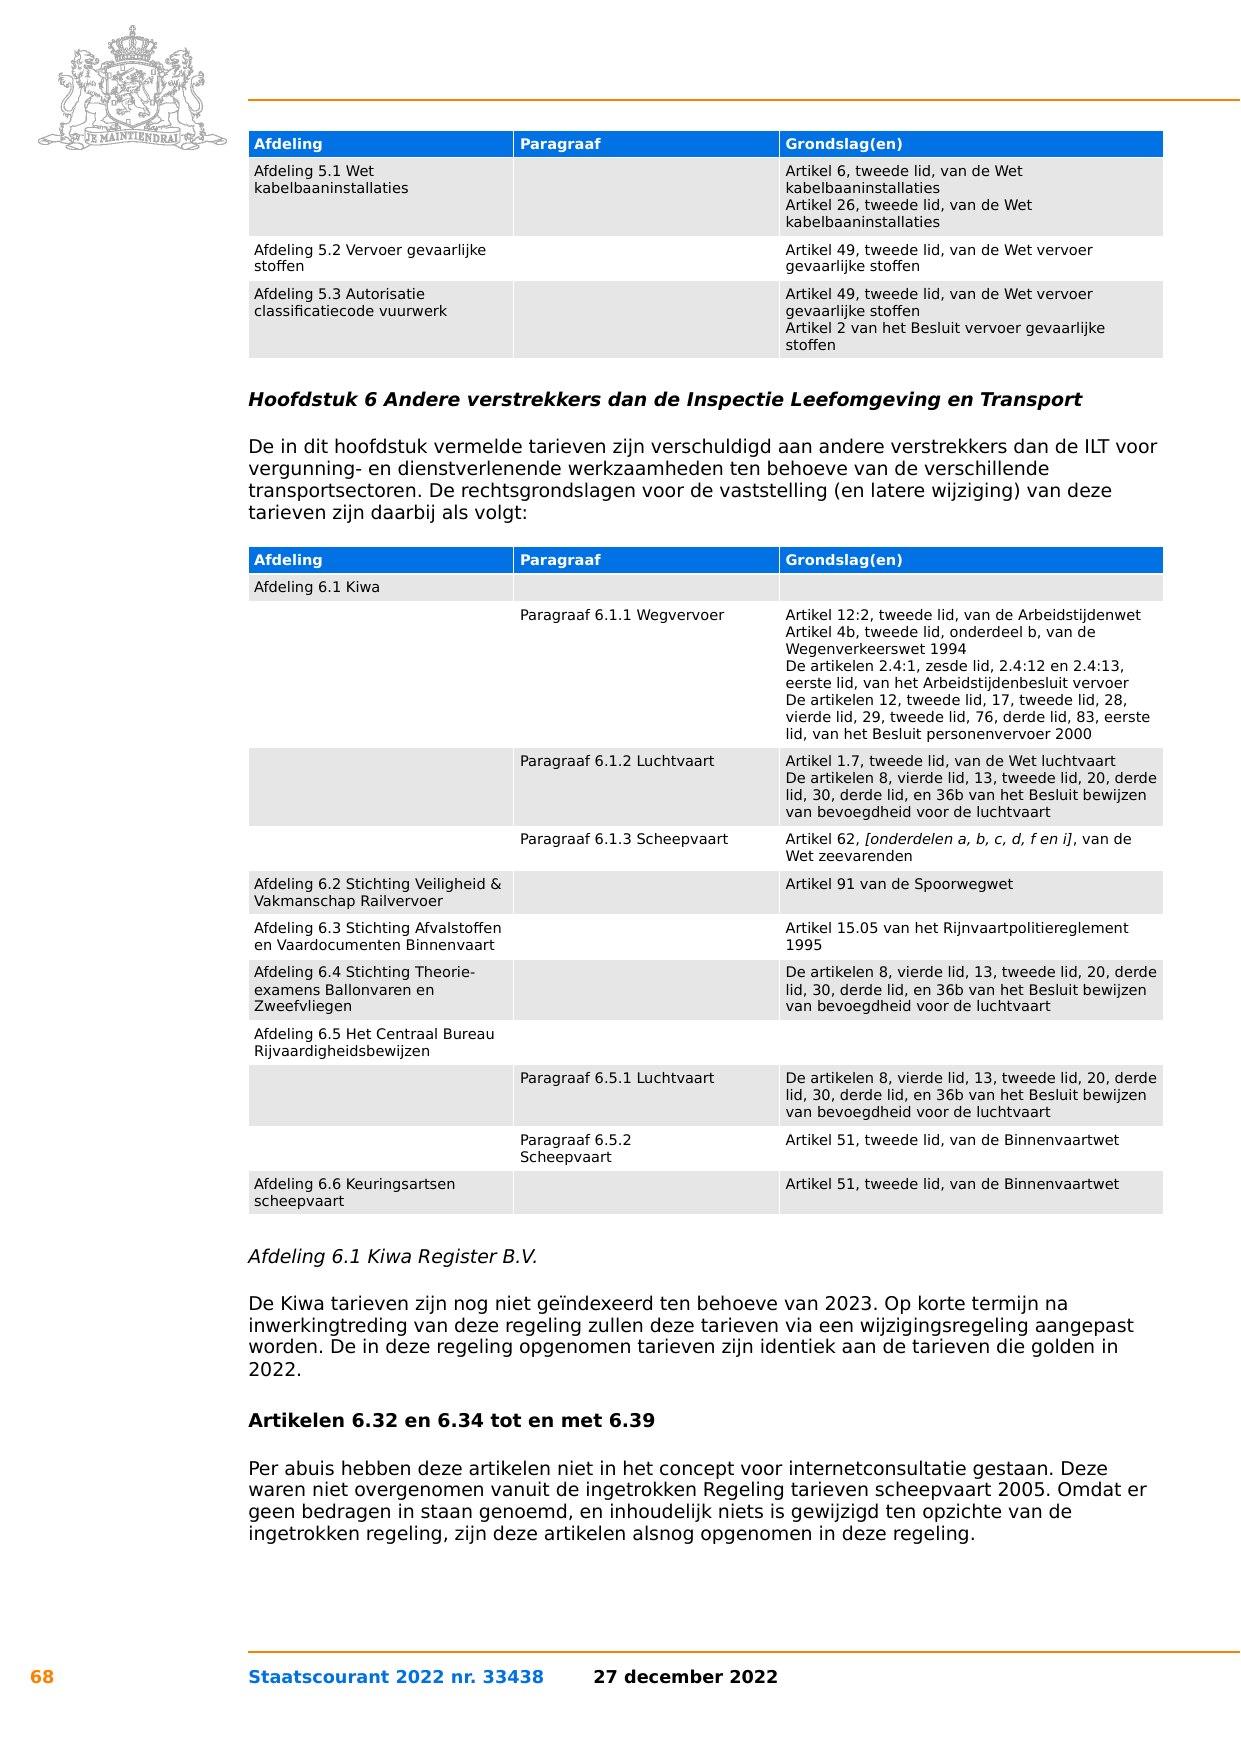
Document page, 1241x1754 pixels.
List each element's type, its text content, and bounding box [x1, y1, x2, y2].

table_cell Afdeling 6.5 Het Centraal Bureau Rijvaardigheidsbewijzen [249, 1021, 513, 1064]
table_cell Afdeling 6.6 Keuringsartsen scheepvaart [249, 1171, 513, 1214]
table_cell Paragraaf 6.5.1 Luchtvaart [514, 1065, 779, 1126]
table_cell Afdeling 6.4 Stichting Theorie-examens Ballonvaren en Zweefvliegen [249, 960, 513, 1020]
table_cell [249, 748, 513, 826]
text Per abuis hebben deze artikelen niet in het concept voor internetconsultatie gestaan. Deze waren niet overgenomen vanuit de ingetrokken Regeling tarieven scheepvaart 2005. Omdat er geen bedragen in staan genoemd, en inhoudelijk niets is gewijzigd ten opzichte van de ingetrokken regeling, zijn deze artikelen alsnog opgenomen in deze regeling. [248, 1457, 1163, 1545]
table_cell Artikel 62, [onderdelen a, b, c, d, f en i], van de Wet zeevarenden [780, 827, 1163, 870]
table_cell [514, 1171, 779, 1214]
table_cell [514, 960, 779, 1020]
table_cell [249, 602, 513, 747]
table_header Grondslag(en) [780, 547, 1163, 573]
picture [38, 25, 227, 150]
table_cell [780, 575, 1163, 601]
table_cell [249, 1065, 513, 1126]
table_header Grondslag(en) [780, 131, 1163, 157]
table_cell Paragraaf 6.1.1 Wegvervoer [514, 602, 779, 747]
table_cell [780, 1021, 1163, 1064]
table_cell [249, 1127, 513, 1170]
subtitle Hoofdstuk 6 Andere verstrekkers dan de Inspectie Leefomgeving en Transport [248, 389, 1163, 411]
table_header Afdeling [249, 131, 513, 157]
table_cell Paragraaf 6.5.2 Scheepvaart [514, 1127, 779, 1170]
table_cell [514, 915, 779, 959]
table_cell [514, 575, 779, 601]
table_cell [514, 1021, 779, 1064]
table_cell Afdeling 6.1 Kiwa [249, 575, 513, 601]
subtitle Afdeling 6.1 Kiwa Register B.V. [248, 1246, 1163, 1267]
table_cell [514, 158, 779, 236]
table_cell Afdeling 5.3 Autorisatie classificatiecode vuurwerk [249, 281, 513, 358]
text De Kiwa tarieven zijn nog niet geïndexeerd ten behoeve van 2023. Op korte termijn na inwerkingtreding van deze regeling zullen deze tarieven via een wijzigingsregeling aangepast worden. De in deze regeling opgenomen tarieven zijn identiek aan de tarieven die golden in 2022. [248, 1292, 1163, 1380]
table_cell Afdeling 5.1 Wet kabelbaaninstallaties [249, 158, 513, 236]
table_cell Artikel 49, tweede lid, van de Wet vervoer gevaarlijke stoffen [780, 237, 1163, 280]
table_cell Paragraaf 6.1.3 Scheepvaart [514, 827, 779, 870]
table_cell [514, 281, 779, 358]
table_cell Artikel 12:2, tweede lid, van de Arbeidstijdenwet Artikel 4b, tweede lid, onderdeel b, van de Wegenverkeerswet 1994 De artikelen 2.4:1, zesde lid, 2.4:12 en 2.4:13, eerste lid, van het Arbeidstijdenbesluit vervoer De artikelen 12, tweede lid, 17, tweede lid, 28, vierde lid, 29, tweede lid, 76, derde lid, 83, eerste lid, van het Besluit personenvervoer 2000 [780, 602, 1163, 747]
table_cell Artikel 1.7, tweede lid, van de Wet luchtvaart De artikelen 8, vierde lid, 13, tweede lid, 20, derde lid, 30, derde lid, en 36b van het Besluit bewijzen van bevoegdheid voor de luchtvaart [780, 748, 1163, 826]
table_cell Artikel 51, tweede lid, van de Binnenvaartwet [780, 1127, 1163, 1170]
table_header Paragraaf [514, 131, 779, 157]
table_header Afdeling [249, 547, 513, 573]
table_cell De artikelen 8, vierde lid, 13, tweede lid, 20, derde lid, 30, derde lid, en 36b van het Besluit bewijzen van bevoegdheid voor de luchtvaart [780, 1065, 1163, 1126]
table_cell [514, 237, 779, 280]
subtitle Artikelen 6.32 en 6.34 tot en met 6.39 [248, 1410, 1163, 1432]
table_cell De artikelen 8, vierde lid, 13, tweede lid, 20, derde lid, 30, derde lid, en 36b van het Besluit bewijzen van bevoegdheid voor de luchtvaart [780, 960, 1163, 1020]
table_cell Afdeling 5.2 Vervoer gevaarlijke stoffen [249, 237, 513, 280]
table_cell Artikel 51, tweede lid, van de Binnenvaartwet [780, 1171, 1163, 1214]
text De in dit hoofdstuk vermelde tarieven zijn verschuldigd aan andere verstrekkers dan de ILT voor vergunning- en dienstverlenende werkzaamheden ten behoeve van de verschillende transportsectoren. De rechtsgrondslagen voor de vaststelling (en latere wijziging) van deze tarieven zijn daarbij als volgt: [248, 436, 1163, 524]
table_cell Artikel 49, tweede lid, van de Wet vervoer gevaarlijke stoffen Artikel 2 van het Besluit vervoer gevaarlijke stoffen [780, 281, 1163, 358]
table_cell Artikel 6, tweede lid, van de Wet kabelbaaninstallaties Artikel 26, tweede lid, van de Wet kabelbaaninstallaties [780, 158, 1163, 236]
table_cell Afdeling 6.3 Stichting Afvalstoffen en Vaardocumenten Binnenvaart [249, 915, 513, 959]
table_cell [249, 827, 513, 870]
table_cell Paragraaf 6.1.2 Luchtvaart [514, 748, 779, 826]
table_cell Artikel 15.05 van het Rijnvaartpolitiereglement 1995 [780, 915, 1163, 959]
table_cell Artikel 91 van de Spoorwegwet [780, 871, 1163, 914]
table_cell [514, 871, 779, 914]
table_header Paragraaf [514, 547, 779, 573]
table_cell Afdeling 6.2 Stichting Veiligheid & Vakmanschap Railvervoer [249, 871, 513, 914]
